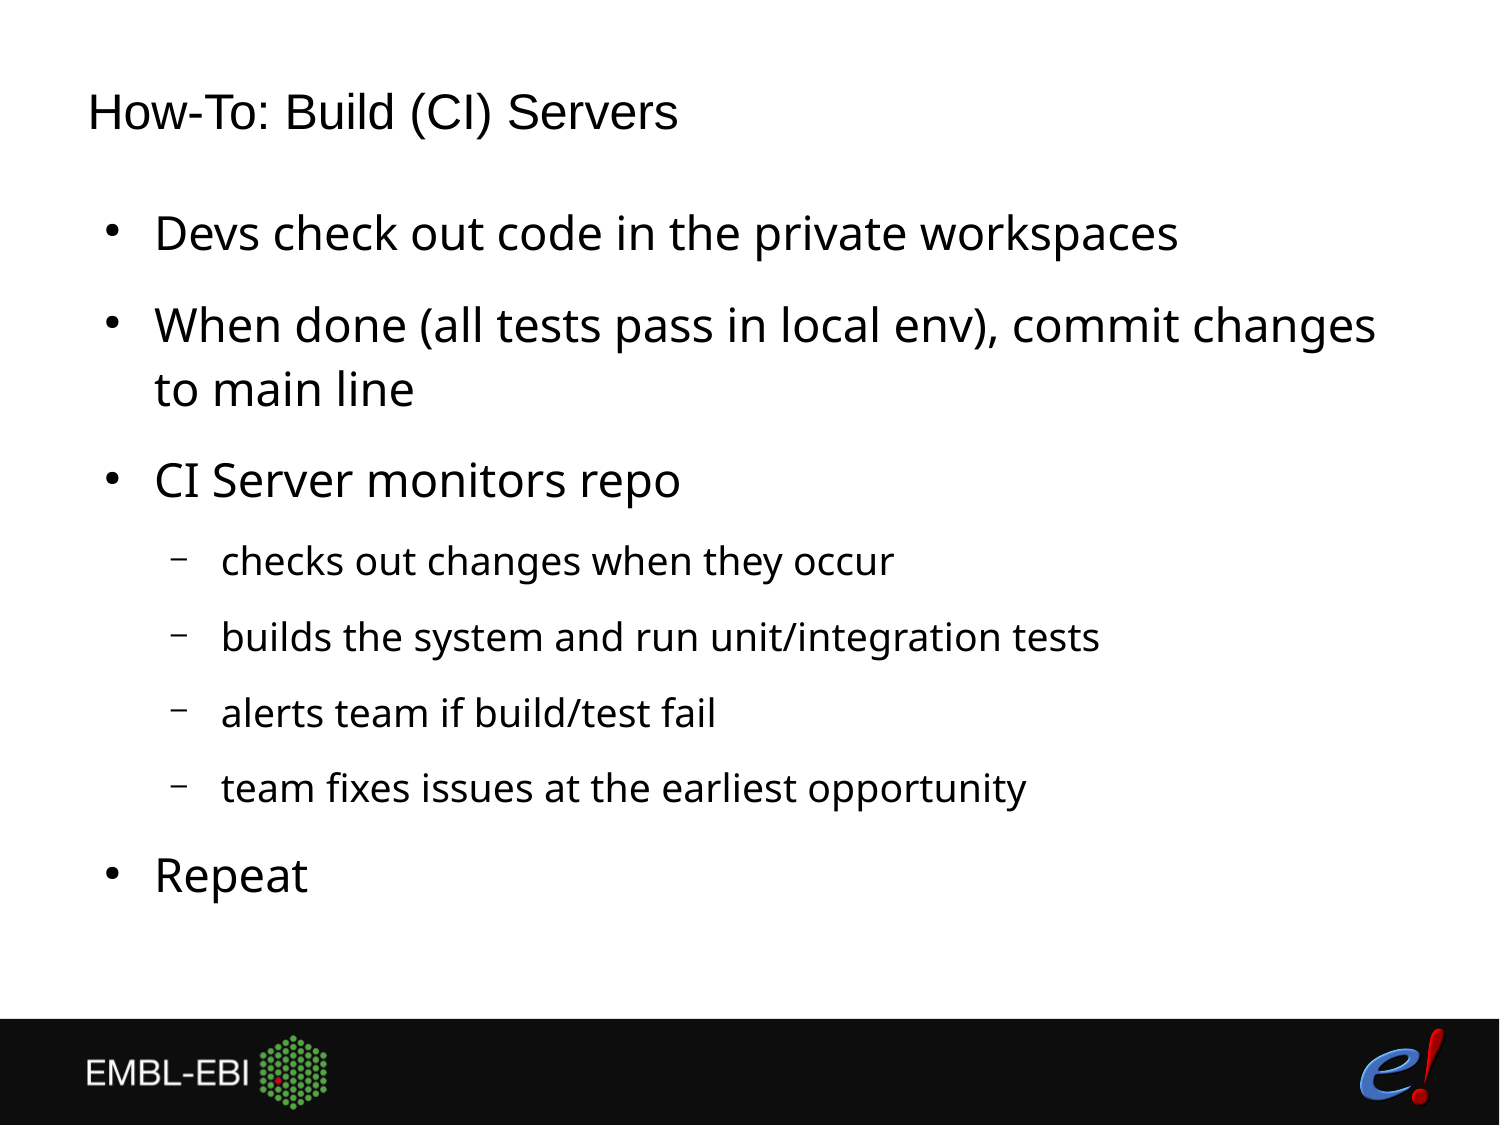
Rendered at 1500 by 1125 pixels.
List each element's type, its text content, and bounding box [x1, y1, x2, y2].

picture [1357, 1026, 1448, 1112]
list Devs check out code in the private workspaces When done (all tests pass in local env), commit changes to main line CI Server monitors repo checks out changes when they occur builds the system and run unit/integration tests alerts team if build/test fail team fixes issues at the earliest opportunity Repeat [87, 200, 1425, 914]
picture [87, 1035, 327, 1110]
title How-To: Build (CI) Servers [87, 50, 1425, 175]
